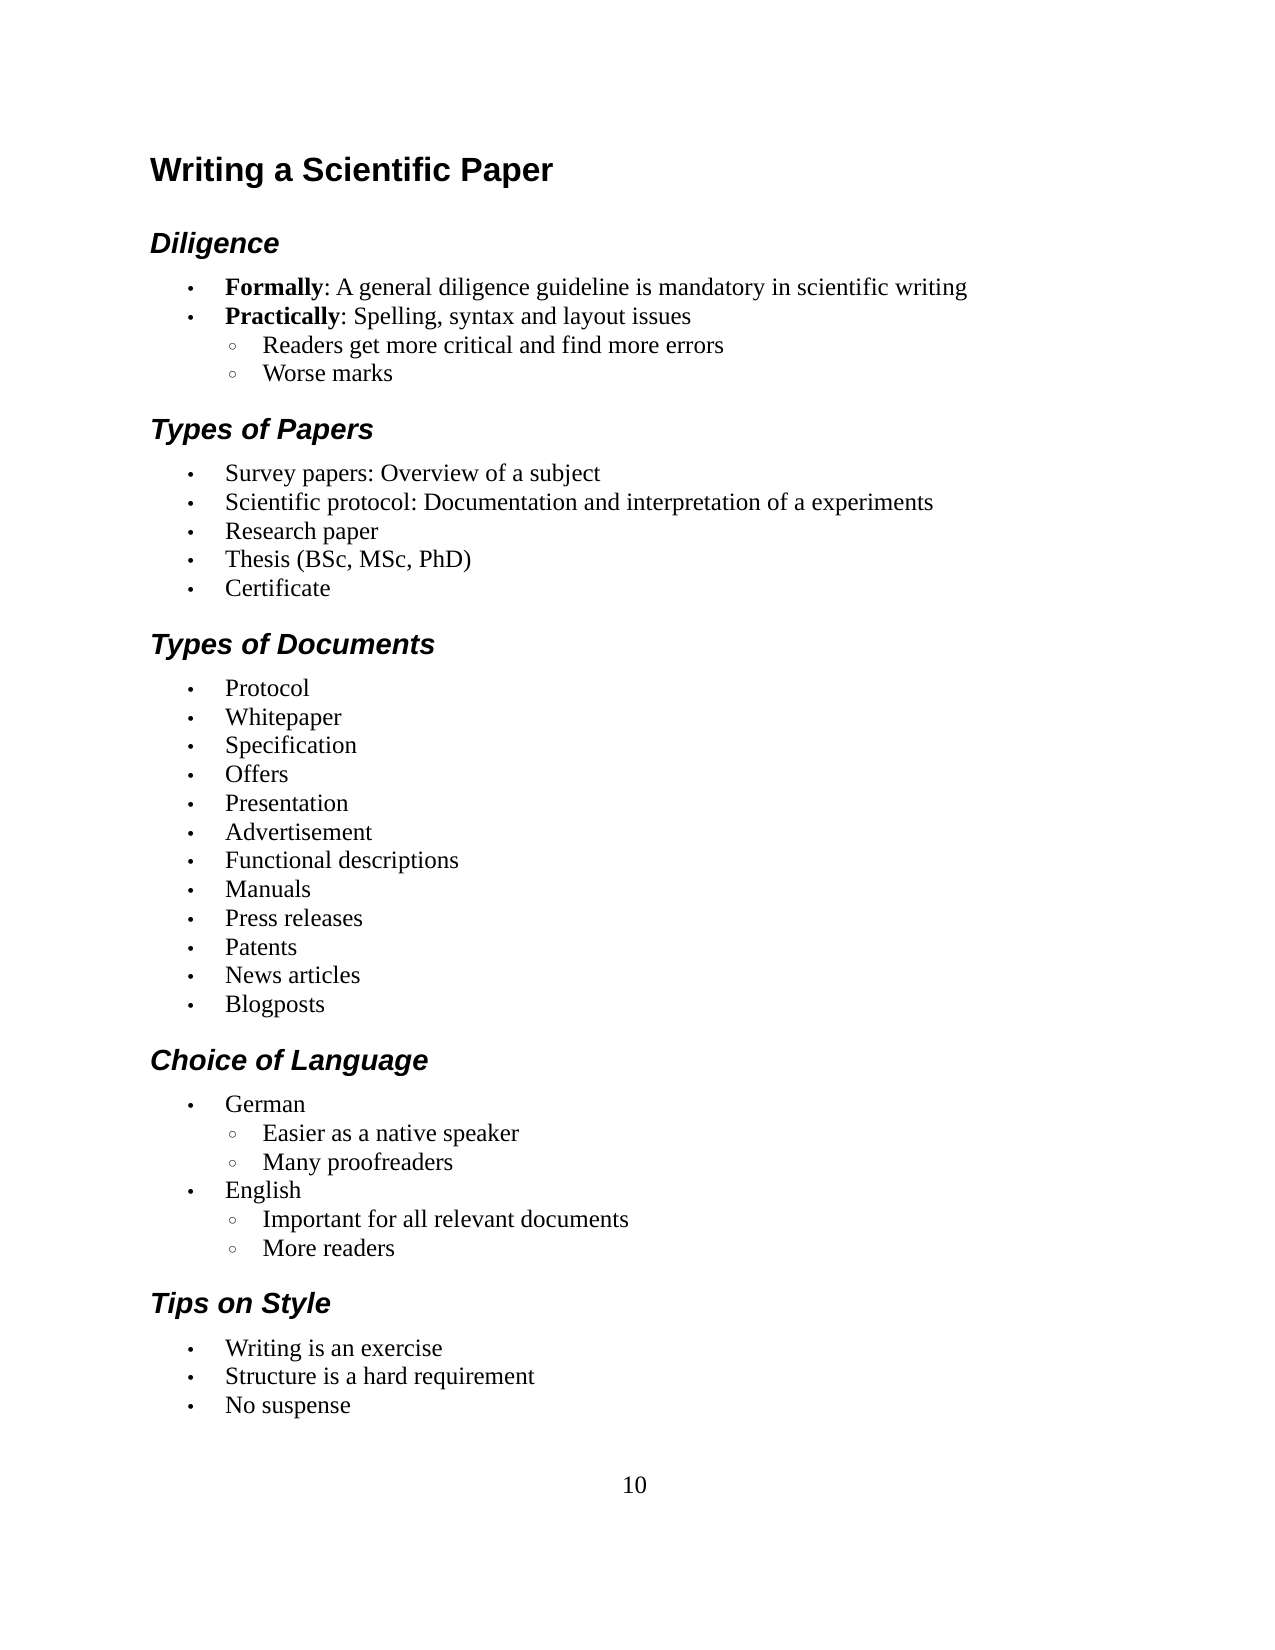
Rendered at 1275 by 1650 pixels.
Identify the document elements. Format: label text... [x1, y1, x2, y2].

list German [187, 1089, 1125, 1118]
list Protocol [187, 673, 1125, 702]
list Patents [187, 932, 1125, 961]
subtitle Types of Papers [150, 412, 1125, 446]
list Many proofreaders [225, 1147, 1125, 1175]
list Press releases [187, 903, 1125, 932]
list Formally: A general diligence guideline is mandatory in scientific writing [187, 272, 1125, 301]
list No suspense [187, 1390, 1125, 1419]
list English [187, 1175, 1125, 1204]
list Writing is an exercise [187, 1333, 1125, 1361]
list Whitepaper [187, 702, 1125, 731]
subtitle Diligence [150, 226, 1125, 260]
list Scientific protocol: Documentation and interpretation of a experiments [187, 487, 1125, 516]
list Research paper [187, 516, 1125, 544]
list Certificate [187, 573, 1125, 602]
list More readers [225, 1233, 1125, 1262]
list Readers get more critical and find more errors [225, 330, 1125, 358]
list Advertisement [187, 817, 1125, 846]
list Blogposts [187, 989, 1125, 1018]
list Manuals [187, 874, 1125, 903]
subtitle Tips on Style [150, 1287, 1125, 1320]
list Important for all relevant documents [225, 1204, 1125, 1233]
subtitle Types of Documents [150, 627, 1125, 661]
list Specification [187, 731, 1125, 759]
list Offers [187, 759, 1125, 788]
list Easier as a native speaker [225, 1118, 1125, 1147]
list Presentation [187, 788, 1125, 817]
list Practically: Spelling, syntax and layout issues [187, 301, 1125, 330]
subtitle Choice of Language [150, 1043, 1125, 1077]
list Worse marks [225, 358, 1125, 387]
list Thesis (BSc, MSc, PhD) [187, 544, 1125, 573]
list News articles [187, 961, 1125, 989]
subtitle Writing a Scientific Paper [150, 150, 1125, 189]
list Functional descriptions [187, 846, 1125, 874]
list Structure is a hard requirement [187, 1361, 1125, 1390]
list Survey papers: Overview of a subject [187, 458, 1125, 487]
